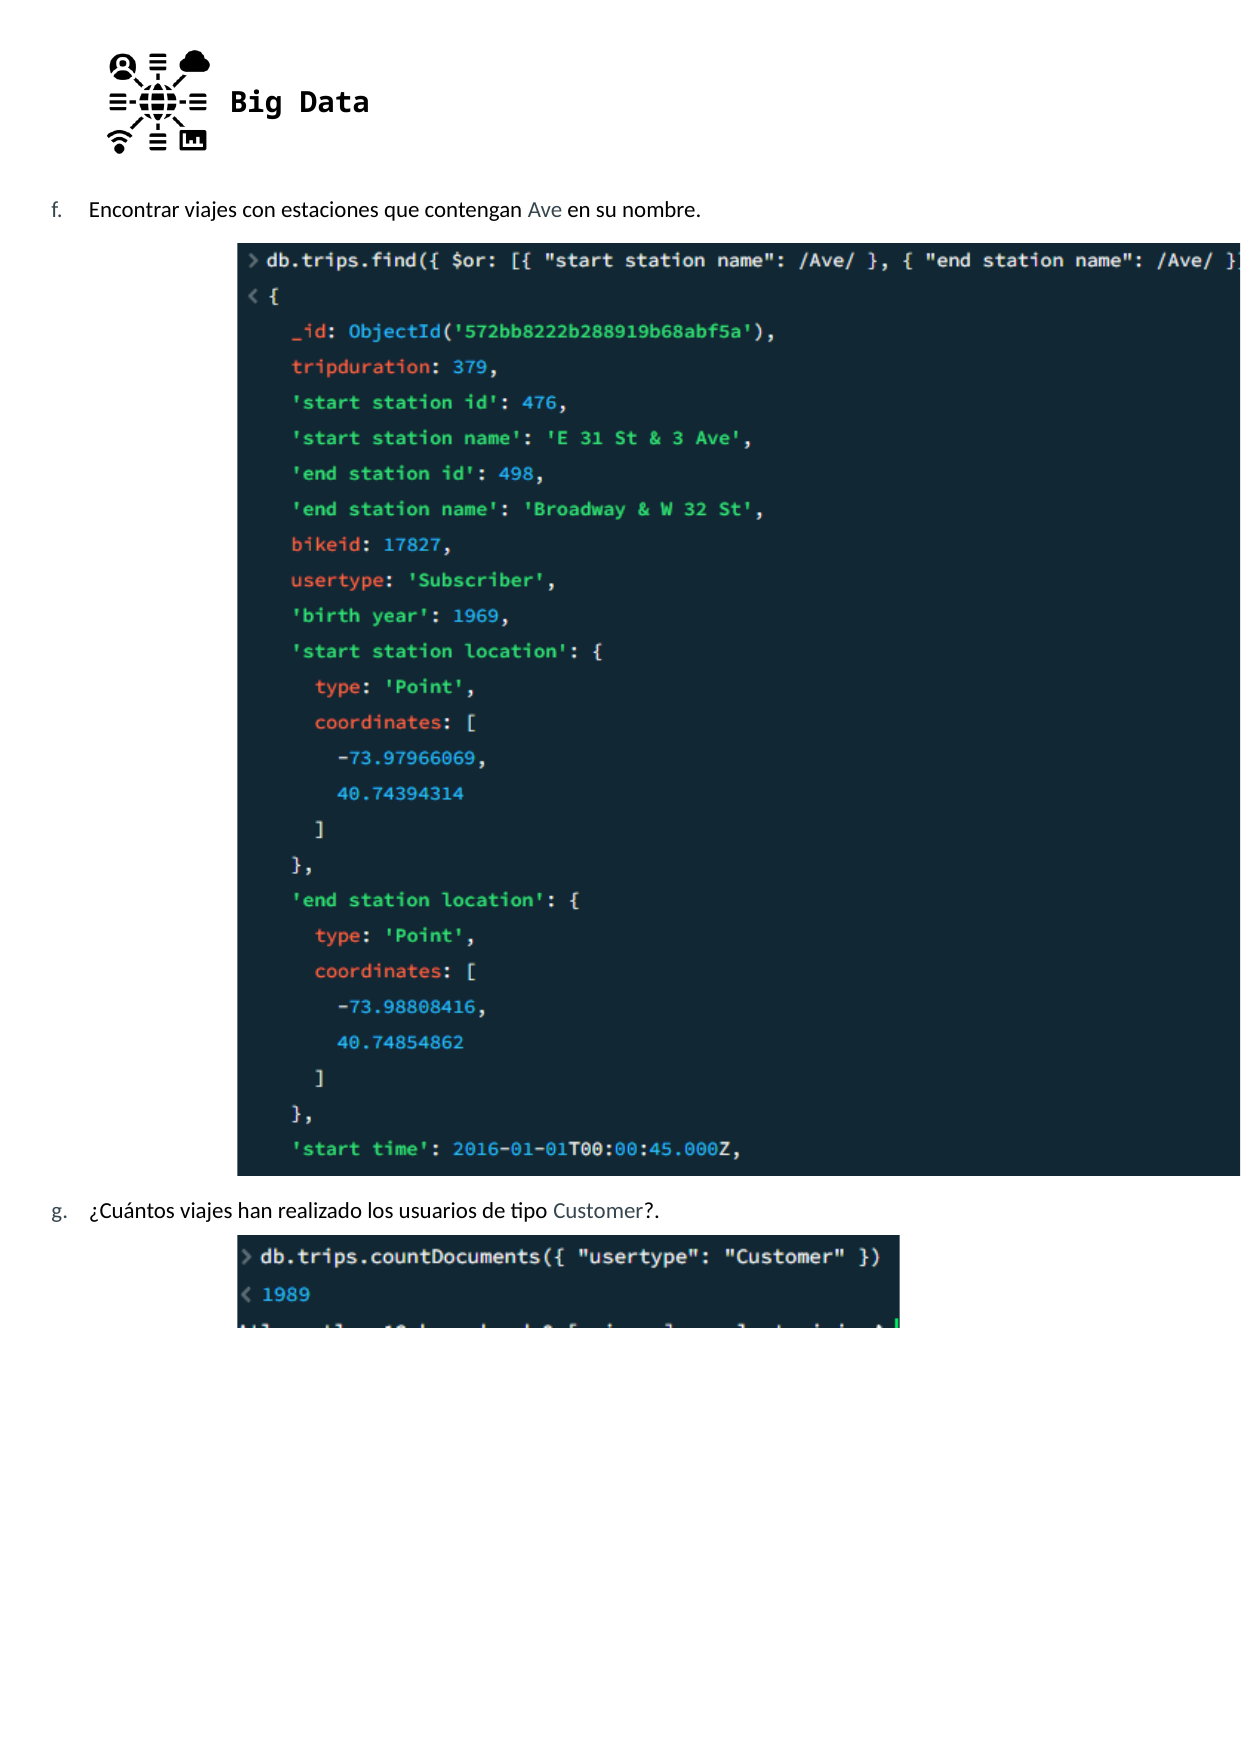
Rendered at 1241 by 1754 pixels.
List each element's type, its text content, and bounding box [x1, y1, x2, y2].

list ¿Cuántos viajes han realizado los usuarios de tipo Customer?. [51, 1196, 1147, 1224]
list Encontrar viajes con estaciones que contengan Ave en su nombre. [51, 195, 1147, 223]
